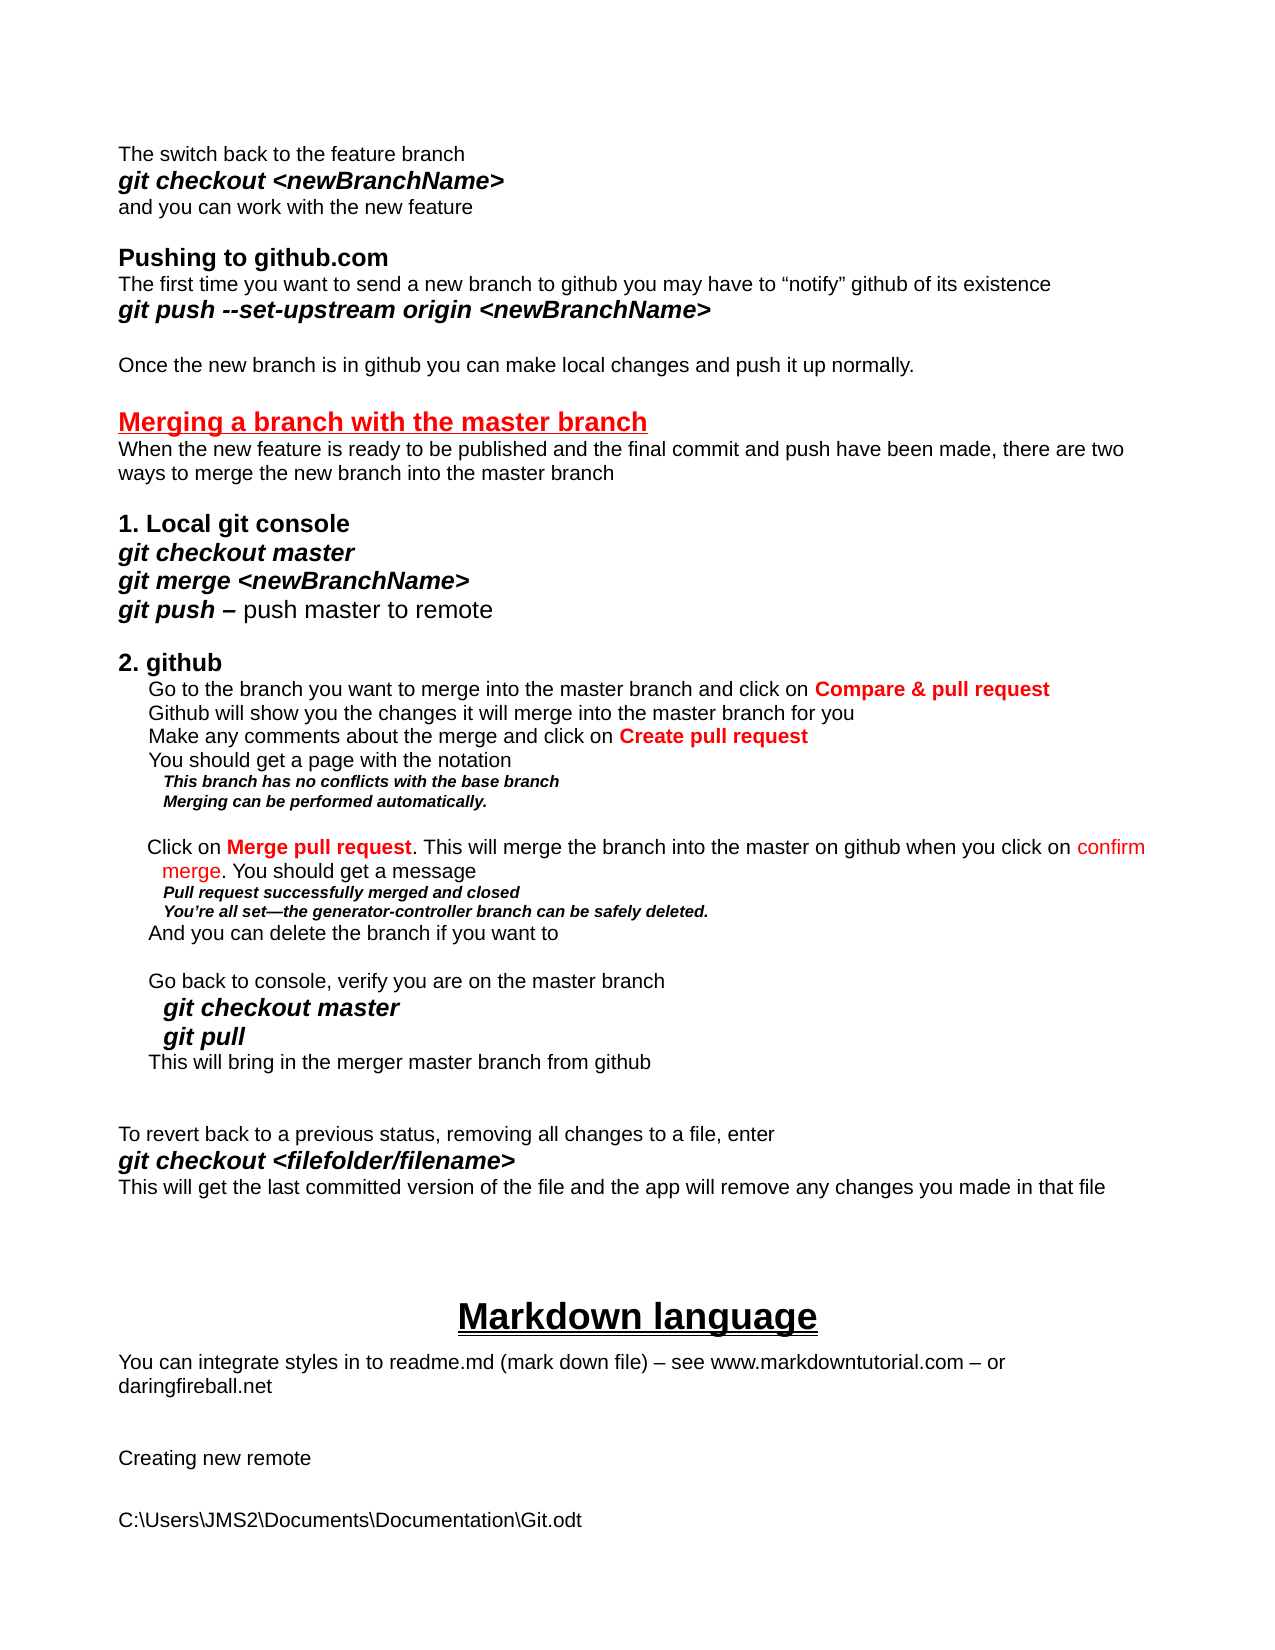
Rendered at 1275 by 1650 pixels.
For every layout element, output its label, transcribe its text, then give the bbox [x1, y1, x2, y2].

text git checkout <newBranchName> [118, 166, 1157, 195]
text This will get the last committed version of the file and the app will remove any changes you made in that file [118, 1175, 1157, 1199]
text git checkout master [118, 993, 1157, 1021]
subtitle 1. Local git console [118, 509, 1157, 537]
text git checkout master [118, 537, 1157, 566]
subtitle 2. github [118, 648, 1157, 676]
text git push --set-upstream origin <newBranchName> [118, 295, 1157, 324]
text When the new feature is ready to be published and the final commit and push have been made, there are two ways to merge the new branch into the master branch [118, 437, 1157, 485]
text git pull [118, 1021, 1157, 1050]
text Go to the branch you want to merge into the master branch and click on Compare & pull request [118, 676, 1157, 700]
text This will bring in the merger master branch from github [118, 1050, 1157, 1074]
text Creating new remote [118, 1446, 1157, 1470]
subtitle Pushing to github.com [118, 243, 1157, 271]
text You should get a page with the notation [118, 748, 1157, 772]
text Make any comments about the merge and click on Create pull request [118, 724, 1157, 748]
text git checkout <filefolder/filename> [118, 1146, 1157, 1175]
text To revert back to a previous status, removing all changes to a file, enter [118, 1122, 1157, 1146]
subtitle Markdown language [118, 1294, 1157, 1338]
subtitle Merging a branch with the master branch [118, 406, 1157, 437]
text Click on Merge pull request. This will merge the branch into the master on github when you click on confirm merge. You should get a message [117, 834, 1157, 882]
text You can integrate styles in to readme.md (mark down file) – see www.markdowntutorial.com – or daringfireball.net [118, 1350, 1157, 1398]
text The switch back to the feature branch [118, 142, 1157, 166]
text And you can delete the branch if you want to [118, 921, 1157, 945]
text The first time you want to send a new branch to github you may have to “notify” github of its existence [118, 271, 1157, 295]
text and you can work with the new feature [118, 195, 1157, 219]
text Github will show you the changes it will merge into the master branch for you [118, 700, 1157, 724]
text Merging can be performed automatically. [118, 791, 1157, 811]
text You’re all set—the generator-controller branch can be safely deleted. [118, 902, 1157, 921]
text git push – push master to remote [118, 595, 1157, 624]
text Pull request successfully merged and closed [118, 882, 1157, 902]
text Once the new branch is in github you can make local changes and push it up normally. [118, 353, 1157, 377]
text git merge <newBranchName> [118, 566, 1157, 595]
text This branch has no conflicts with the base branch [118, 772, 1157, 791]
text Go back to console, verify you are on the master branch [118, 969, 1157, 993]
